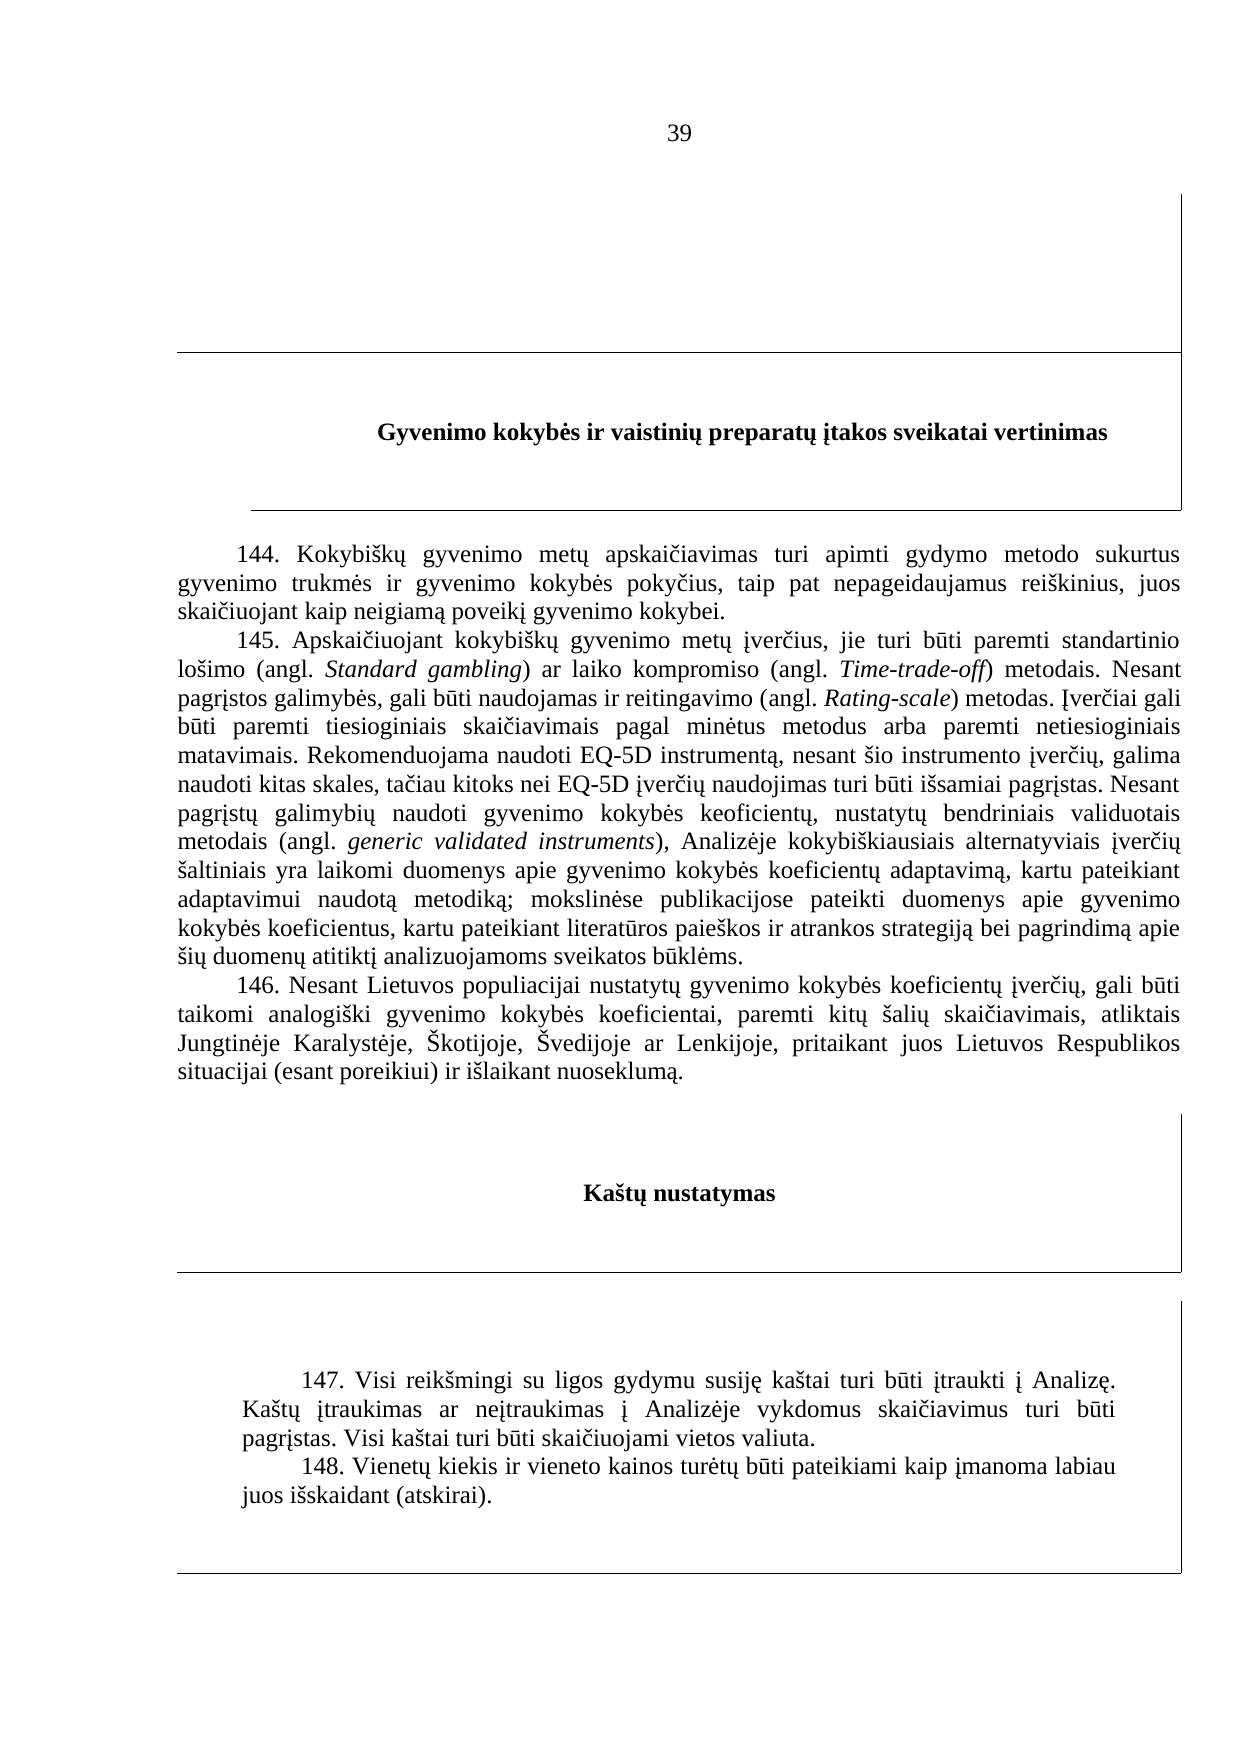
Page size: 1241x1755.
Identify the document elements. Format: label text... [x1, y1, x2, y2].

text 145. Apskaičiuojant kokybiškų gyvenimo metų įverčius, jie turi būti paremti standartinio lošimo (angl. Standard gambling) ar laiko kompromiso (angl. Time-trade-off) metodais. Nesant pagrįstos galimybės, gali būti naudojamas ir reitingavimo (angl. Rating-scale) metodas. Įverčiai gali būti paremti tiesioginiais skaičiavimais pagal minėtus metodus arba paremti netiesioginiais matavimais. Rekomenduojama naudoti EQ-5D instrumentą, nesant šio instrumento įverčių, galima naudoti kitas skales, tačiau kitoks nei EQ-5D įverčių naudojimas turi būti išsamiai pagrįstas. Nesant pagrįstų galimybių naudoti gyvenimo kokybės keoficientų, nustatytų bendriniais validuotais metodais (angl. generic validated instruments), Analizėje kokybiškiausiais alternatyviais įverčių šaltiniais yra laikomi duomenys apie gyvenimo kokybės koeficientų adaptavimą, kartu pateikiant adaptavimui naudotą metodiką; mokslinėse publikacijose pateikti duomenys apie gyvenimo kokybės koeficientus, kartu pateikiant literatūros paieškos ir atrankos strategiją bei pagrindimą apie šių duomenų atitiktį analizuojamoms sveikatos būklėms. [177, 625, 1181, 970]
text 148. Vienetų kiekis ir vieneto kainos turėtų būti pateikiami kaip įmanoma labiau juos išskaidant (atskirai). [177, 1451, 1181, 1573]
text 144. Kokybiškų gyvenimo metų apskaičiavimas turi apimti gydymo metodo sukurtus gyvenimo trukmės ir gyvenimo kokybės pokyčius, taip pat nepageidaujamus reiškinius, juos skaičiuojant kaip neigiamą poveikį gyvenimo kokybei. [177, 539, 1181, 625]
subtitle Gyvenimo kokybės ir vaistinių preparatų įtakos sveikatai vertinimas [251, 352, 1181, 510]
subtitle Kaštų nustatymas [177, 1114, 1181, 1272]
text 147. Visi reikšmingi su ligos gydymu susiję kaštai turi būti įtraukti į Analizę. Kaštų įtraukimas ar neįtraukimas į Analizėje vykdomus skaičiavimus turi būti pagrįstas. Visi kaštai turi būti skaičiuojami vietos valiuta. [177, 1301, 1181, 1451]
text 146. Nesant Lietuvos populiacijai nustatytų gyvenimo kokybės koeficientų įverčių, gali būti taikomi analogiški gyvenimo kokybės koeficientai, paremti kitų šalių skaičiavimais, atliktais Jungtinėje Karalystėje, Škotijoje, Švedijoje ar Lenkijoje, pritaikant juos Lietuvos Respublikos situacijai (esant poreikiui) ir išlaikant nuoseklumą. [177, 970, 1181, 1085]
